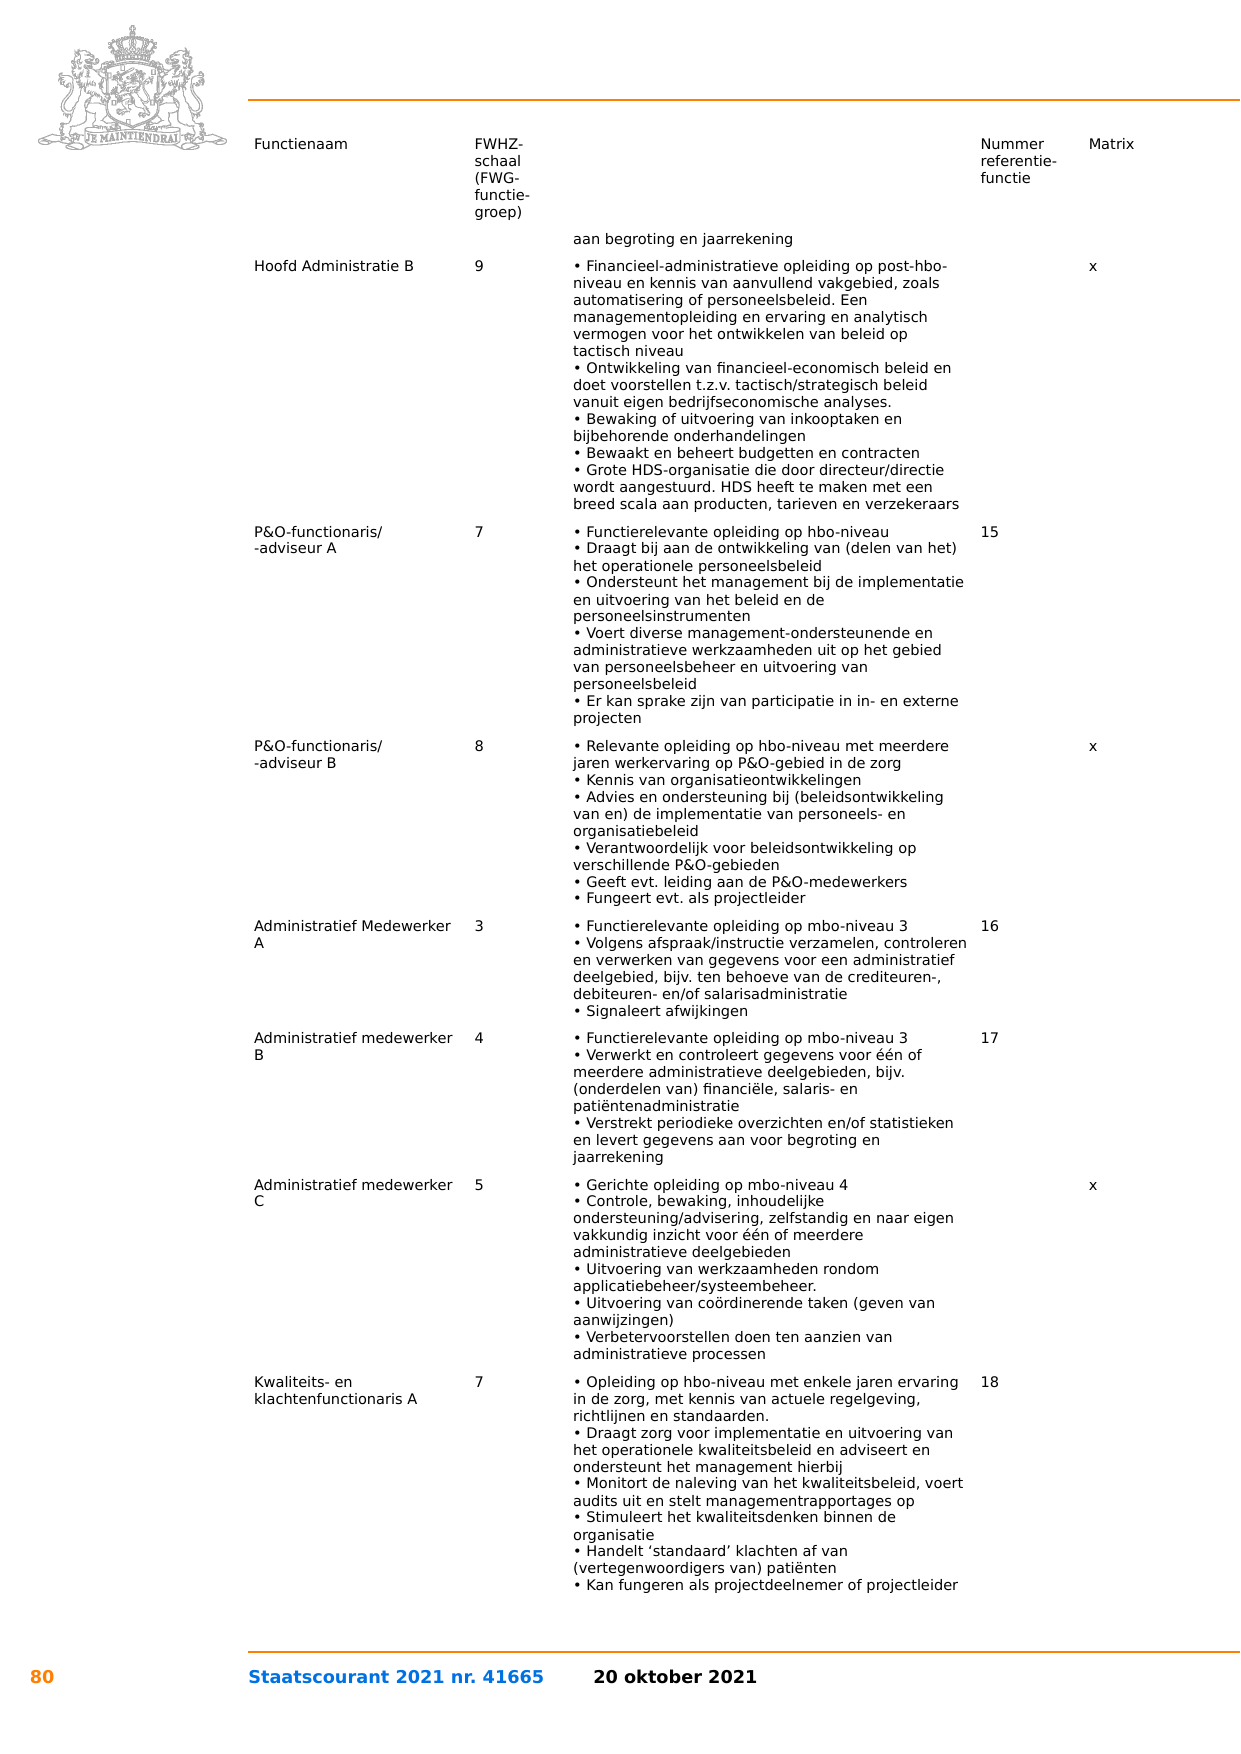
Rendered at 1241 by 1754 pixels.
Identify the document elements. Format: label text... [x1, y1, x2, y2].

table_cell [975, 226, 1082, 253]
table_cell [975, 733, 1082, 912]
table_cell • Opleiding op hbo-niveau met enkele jaren ervaring in de zorg, met kennis van actuele regelgeving, richtlijnen en standaarden. • Draagt zorg voor implementatie en uitvoering van het operationele kwaliteitsbeleid en adviseert en ondersteunt het management hierbij • Monitort de naleving van het kwaliteitsbeleid, voert audits uit en stelt managementrapportages op • Stimuleert het kwaliteitsdenken binnen de organisatie • Handelt ‘standaard’ klachten af van (vertegenwoordigers van) patiënten • Kan fungeren als projectdeelnemer of projectleider [567, 1369, 974, 1599]
table_cell [1083, 913, 1163, 1024]
table_cell • Functierelevante opleiding op hbo-niveau • Draagt bij aan de ontwikkeling van (delen van het) het operationele personeelsbeleid • Ondersteunt het management bij de implementatie en uitvoering van het beleid en de personeelsinstrumenten • Voert diverse management-ondersteunende en administratieve werkzaamheden uit op het gebied van personeelsbeheer en uitvoering van personeelsbeleid • Er kan sprake zijn van participatie in in- en externe projecten [567, 519, 974, 732]
table_cell [1083, 226, 1163, 253]
table_cell 4 [469, 1025, 566, 1171]
table_cell 7 [469, 519, 566, 732]
table_cell Kwaliteits- en klachtenfunctionaris A [249, 1369, 468, 1599]
table_cell [1083, 1369, 1163, 1599]
table_cell aan begroting en jaarrekening [567, 226, 974, 253]
table_cell • Financieel-administratieve opleiding op post-hbo-niveau en kennis van aanvullend vakgebied, zoals automatisering of personeelsbeleid. Een managementopleiding en ervaring en analytisch vermogen voor het ontwikkelen van beleid op tactisch niveau • Ontwikkeling van financieel-economisch beleid en doet voorstellen t.z.v. tactisch/strategisch beleid vanuit eigen bedrijfseconomische analyses. • Bewaking of uitvoering van inkooptaken en bijbehorende onderhandelingen • Bewaakt en beheert budgetten en contracten • Grote HDS-organisatie die door directeur/directie wordt aangestuurd. HDS heeft te maken met een breed scala aan producten, tarieven en verzekeraars [567, 254, 974, 518]
table_cell [249, 226, 468, 253]
table_header FWHZ-schaal (FWG-functie-groep) [469, 131, 566, 225]
table_cell x [1083, 1172, 1163, 1368]
table_cell [469, 226, 566, 253]
table_header [567, 131, 974, 225]
table_cell 15 [975, 519, 1082, 732]
table_header Nummer referentie-functie [975, 131, 1082, 225]
table_cell 8 [469, 733, 566, 912]
table_cell Administratief medewerker C [249, 1172, 468, 1368]
table_cell Hoofd Administratie B [249, 254, 468, 518]
table_cell [975, 1172, 1082, 1368]
table_cell [1083, 1025, 1163, 1171]
table_cell • Functierelevante opleiding op mbo-niveau 3 • Volgens afspraak/instructie verzamelen, controleren en verwerken van gegevens voor een administratief deelgebied, bijv. ten behoeve van de crediteuren-, debiteuren- en/of salarisadministratie • Signaleert afwijkingen [567, 913, 974, 1024]
table_cell [1083, 519, 1163, 732]
table_cell 16 [975, 913, 1082, 1024]
table_header Matrix [1083, 131, 1163, 225]
table_cell Administratief Medewerker A [249, 913, 468, 1024]
table_cell 17 [975, 1025, 1082, 1171]
table_cell Administratief medewerker B [249, 1025, 468, 1171]
table_cell 5 [469, 1172, 566, 1368]
picture [38, 25, 227, 150]
table_cell 3 [469, 913, 566, 1024]
table_cell 7 [469, 1369, 566, 1599]
table_header Functienaam [249, 131, 468, 225]
table_cell x [1083, 254, 1163, 518]
table_cell • Gerichte opleiding op mbo-niveau 4 • Controle, bewaking, inhoudelijke ondersteuning/advisering, zelfstandig en naar eigen vakkundig inzicht voor één of meerdere administratieve deelgebieden • Uitvoering van werkzaamheden rondom applicatiebeheer/systeembeheer. • Uitvoering van coördinerende taken (geven van aanwijzingen) • Verbetervoorstellen doen ten aanzien van administratieve processen [567, 1172, 974, 1368]
table_cell P&O-functionaris/ -adviseur A [249, 519, 468, 732]
table_cell 18 [975, 1369, 1082, 1599]
table_cell • Functierelevante opleiding op mbo-niveau 3 • Verwerkt en controleert gegevens voor één of meerdere administratieve deelgebieden, bijv. (onderdelen van) financiële, salaris- en patiëntenadministratie • Verstrekt periodieke overzichten en/of statistieken en levert gegevens aan voor begroting en jaarrekening [567, 1025, 974, 1171]
table_cell P&O-functionaris/ -adviseur B [249, 733, 468, 912]
table_cell [975, 254, 1082, 518]
table_cell x [1083, 733, 1163, 912]
table_cell • Relevante opleiding op hbo-niveau met meerdere jaren werkervaring op P&O-gebied in de zorg • Kennis van organisatieontwikkelingen • Advies en ondersteuning bij (beleidsontwikkeling van en) de implementatie van personeels- en organisatiebeleid • Verantwoordelijk voor beleidsontwikkeling op verschillende P&O-gebieden • Geeft evt. leiding aan de P&O-medewerkers • Fungeert evt. als projectleider [567, 733, 974, 912]
table_cell 9 [469, 254, 566, 518]
